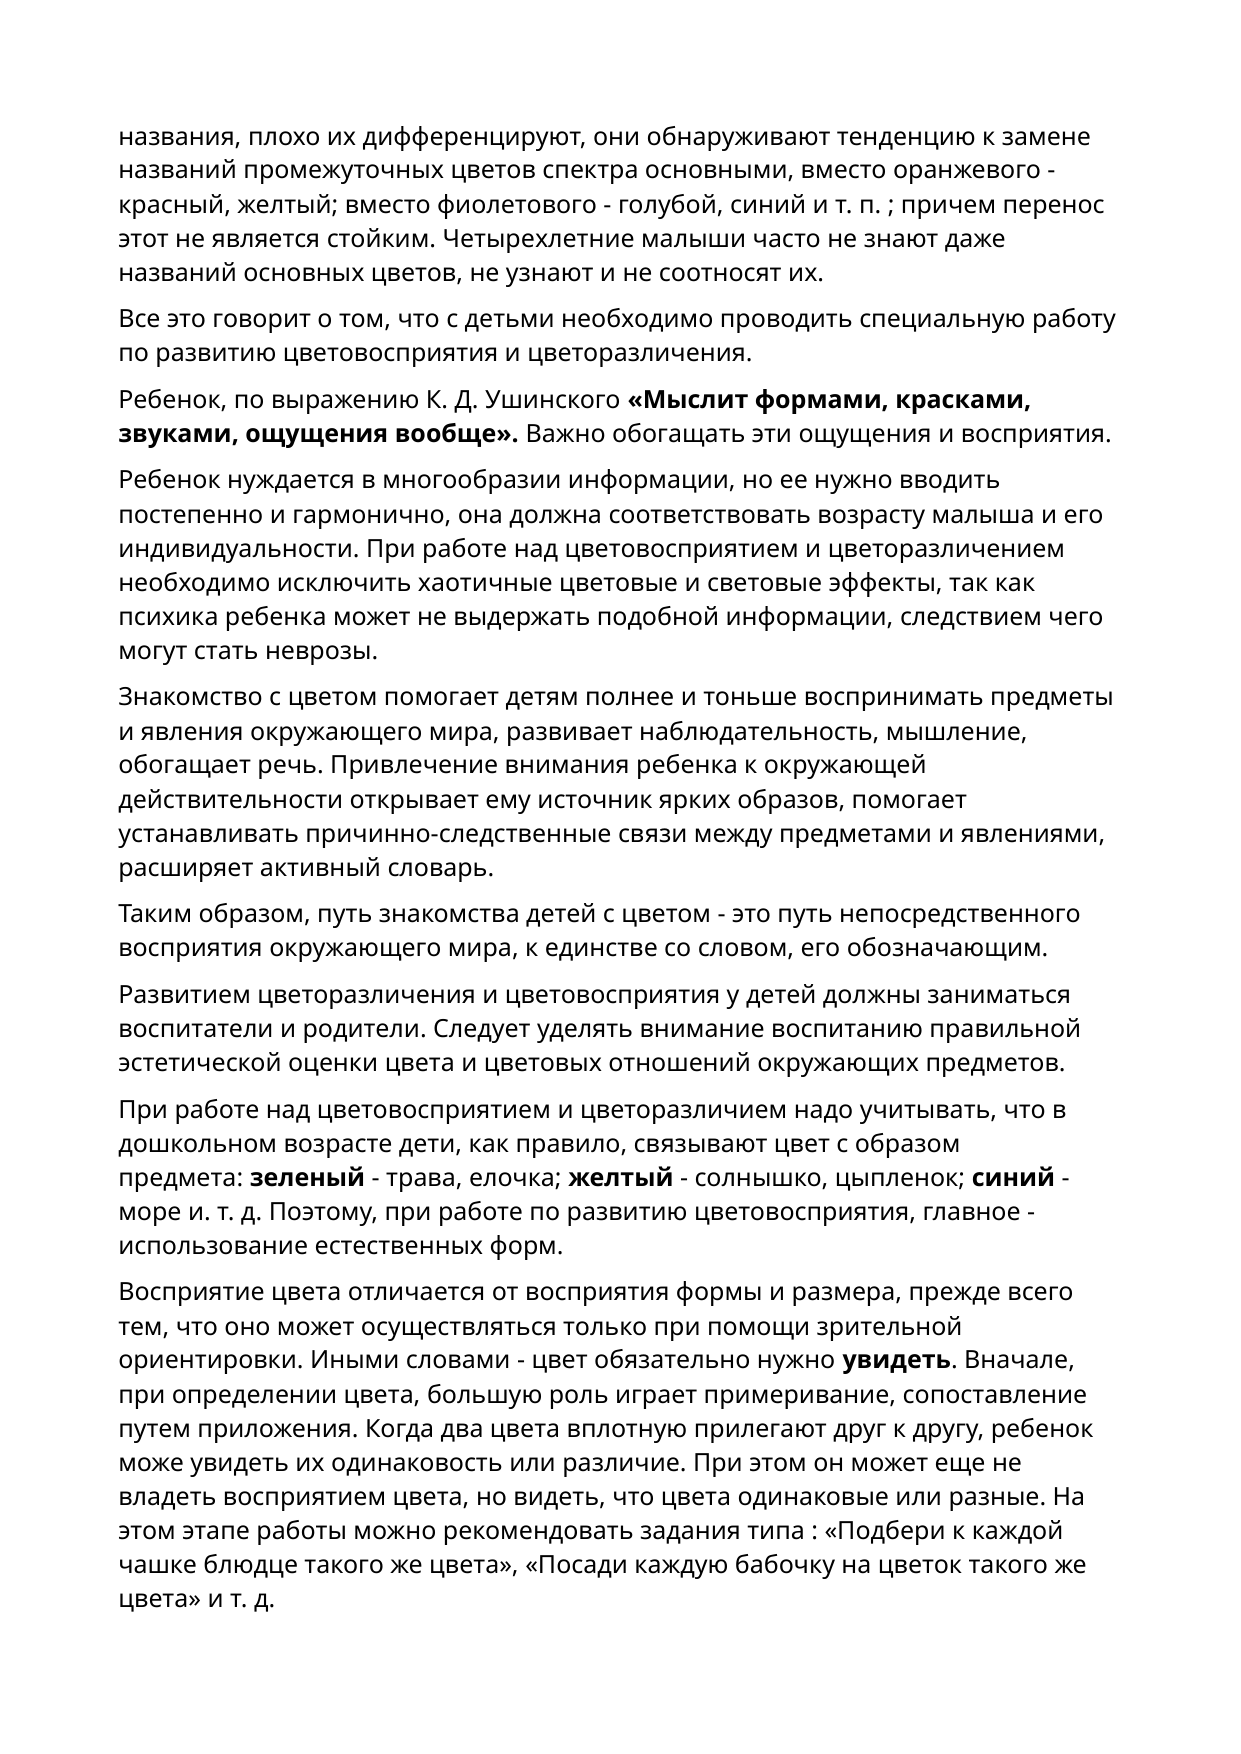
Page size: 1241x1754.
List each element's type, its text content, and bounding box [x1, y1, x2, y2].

text Развитием цветоразличения и цветовосприятия у детей должны заниматься воспитатели и родители. Следует уделять внимание воспитанию правильной эстетической оценки цвета и цветовых отношений окружающих предметов. [118, 977, 1122, 1079]
text Таким образом, путь знакомства детей с цветом - это путь непосредственного восприятия окружающего мира, к единстве со словом, его обозначающим. [118, 896, 1122, 964]
text Знакомство с цветом помогает детям полнее и тоньше воспринимать предметы и явления окружающего мира, развивает наблюдательность, мышление, обогащает речь. Привлечение внимания ребенка к окружающей действительности открывает ему источник ярких образов, помогает устанавливать причинно-следственные связи между предметами и явлениями, расширяет активный словарь. [118, 679, 1122, 883]
text Ребенок, по выражению К. Д. Ушинского «Мыслит формами, красками, звуками, ощущения вообще». Важно обогащать эти ощущения и восприятия. [118, 382, 1122, 450]
text При работе над цветовосприятием и цветоразличием надо учитывать, что в дошкольном возрасте дети, как правило, связывают цвет с образом предмета: зеленый - трава, елочка; желтый - солнышко, цыпленок; синий - море и. т. д. Поэтому, при работе по развитию цветовосприятия, главное - использование естественных форм. [118, 1091, 1122, 1262]
text Восприятие цвета отличается от восприятия формы и размера, прежде всего тем, что оно может осуществляться только при помощи зрительной ориентировки. Иными словами - цвет обязательно нужно увидеть. Вначале, при определении цвета, большую роль играет примеривание, сопоставление путем приложения. Когда два цвета вплотную прилегают друг к другу, ребенок може увидеть их одинаковость или различие. При этом он может еще не владеть восприятием цвета, но видеть, что цвета одинаковые или разные. На этом этапе работы можно рекомендовать задания типа : «Подбери к каждой чашке блюдце такого же цвета», «Посади каждую бабочку на цветок такого же цвета» и т. д. [118, 1274, 1122, 1615]
text Все это говорит о том, что с детьми необходимо проводить специальную работу по развитию цветовосприятия и цветоразличения. [118, 301, 1122, 369]
text названия, плохо их дифференцируют, они обнаруживают тенденцию к замене названий промежуточных цветов спектра основными, вместо оранжевого - красный, желтый; вместо фиолетового - голубой, синий и т. п. ; причем перенос этот не является стойким. Четырехлетние малыши часто не знают даже названий основных цветов, не узнают и не соотносят их. [118, 118, 1122, 288]
text Ребенок нуждается в многообразии информации, но ее нужно вводить постепенно и гармонично, она должна соответствовать возрасту малыша и его индивидуальности. При работе над цветовосприятием и цветоразличением необходимо исключить хаотичные цветовые и световые эффекты, так как психика ребенка может не выдержать подобной информации, следствием чего могут стать неврозы. [118, 462, 1122, 667]
